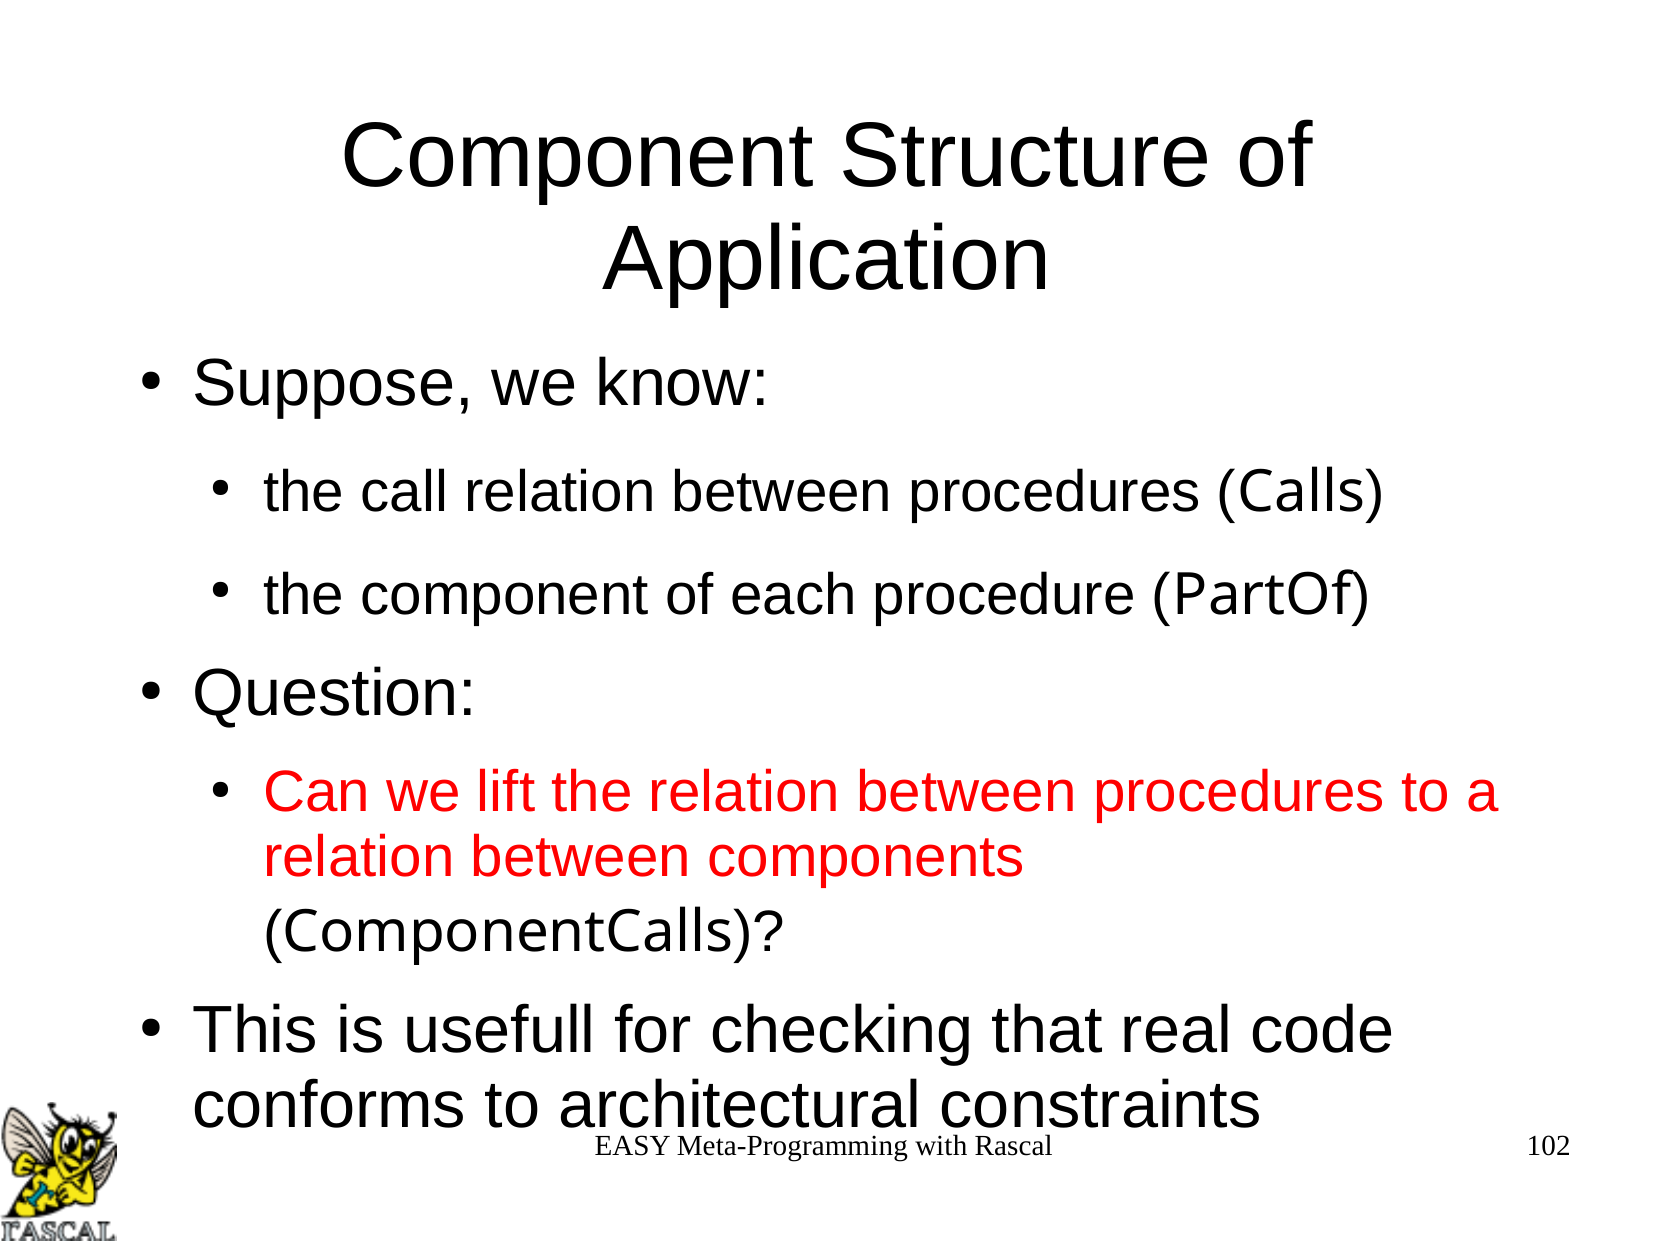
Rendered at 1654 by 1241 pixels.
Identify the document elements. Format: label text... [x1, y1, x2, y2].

title Component Structure of Application [121, 102, 1534, 311]
picture [0, 1102, 117, 1241]
list Suppose, we know: the call relation between procedures (Calls) the component of each procedure (PartOf) Question: Can we lift the relation between procedures to a relation between components (ComponentCalls)? This is usefull for checking that real code conforms to architectural constraints [121, 344, 1534, 1127]
